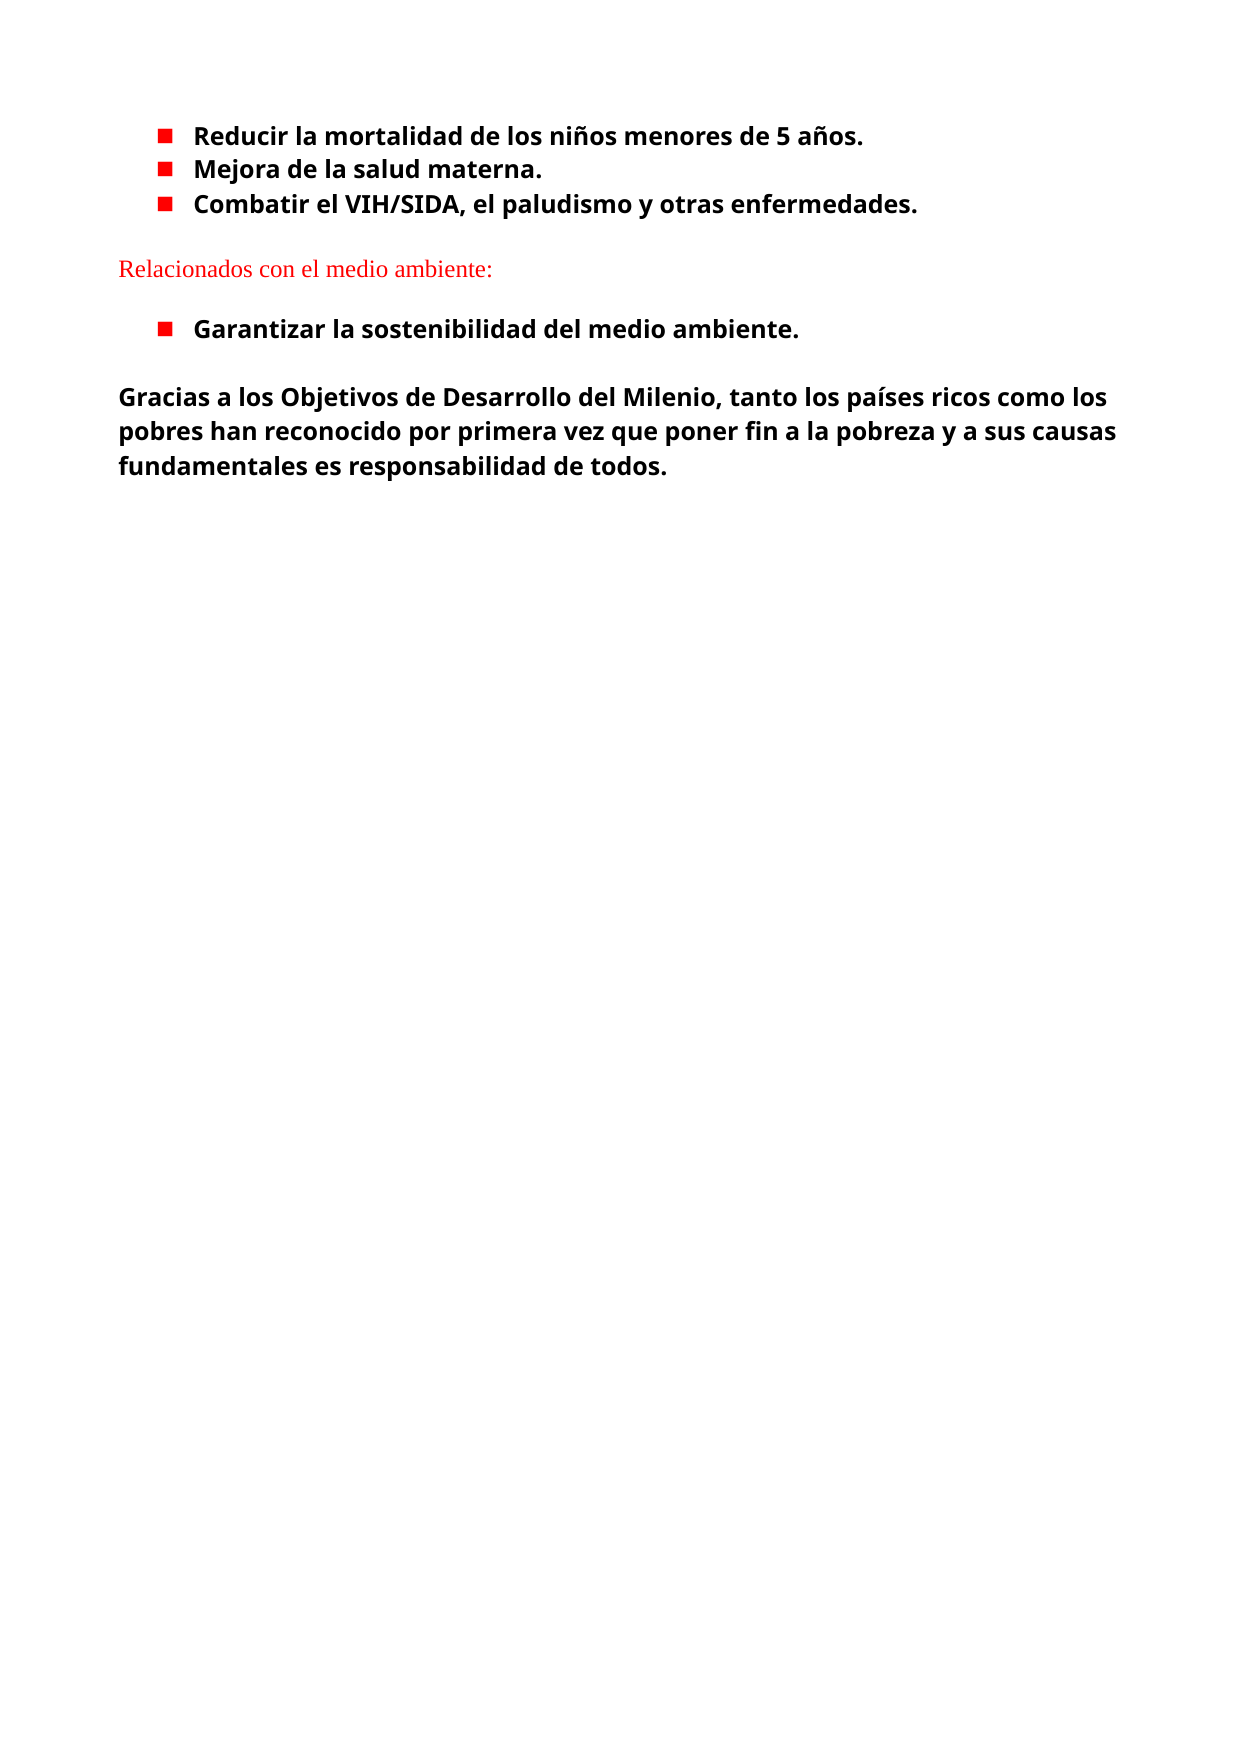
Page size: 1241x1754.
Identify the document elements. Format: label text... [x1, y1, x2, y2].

list Reducir la mortalidad de los niños menores de 5 años. [156, 118, 1122, 152]
text Relacionados con el medio ambiente: [118, 254, 1122, 283]
list Garantizar la sostenibilidad del medio ambiente. [156, 312, 1122, 346]
list Combatir el VIH/SIDA, el paludismo y otras enfermedades. [156, 186, 1122, 220]
list Mejora de la salud materna. [156, 152, 1122, 186]
text Gracias a los Objetivos de Desarrollo del Milenio, tanto los países ricos como los pobres han reconocido por primera vez que poner fin a la pobreza y a sus causas fundamentales es responsabilidad de todos. [118, 380, 1122, 482]
